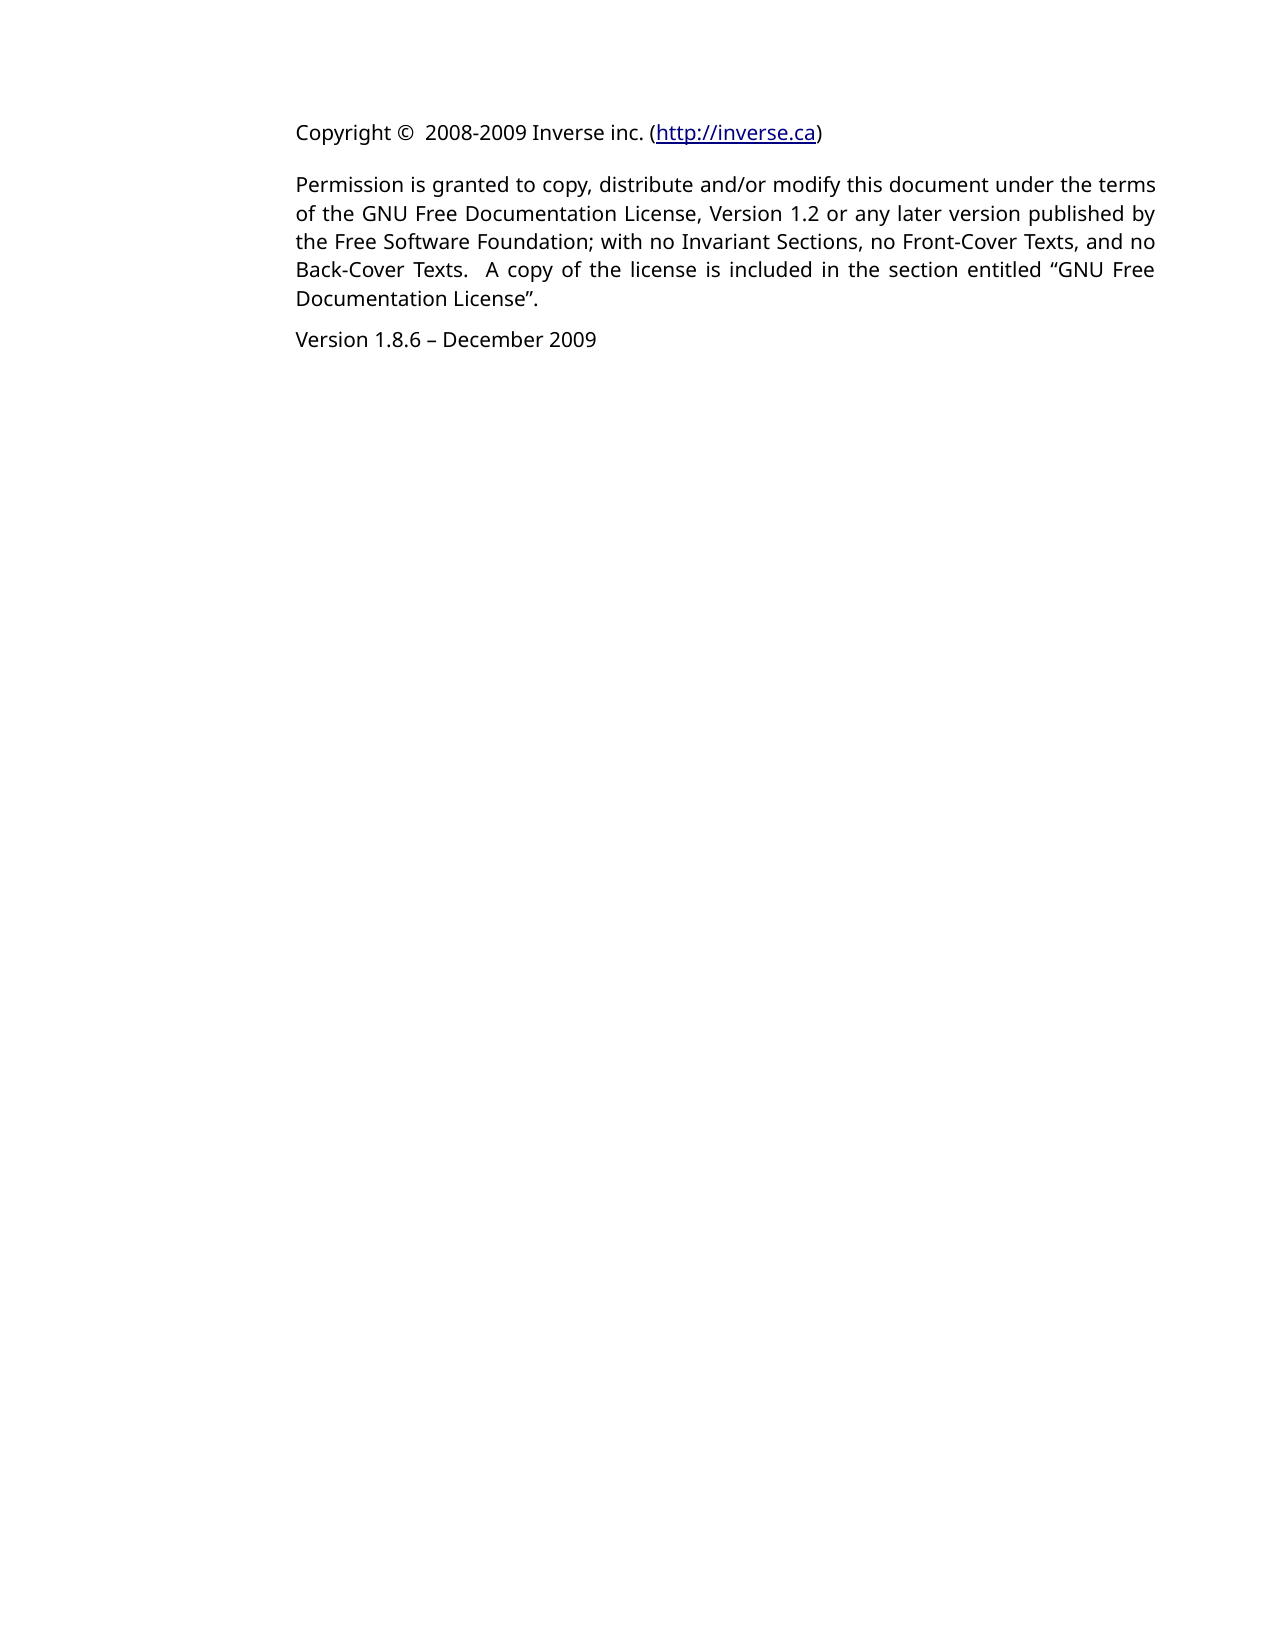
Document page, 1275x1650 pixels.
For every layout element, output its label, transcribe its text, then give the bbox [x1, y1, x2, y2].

text Permission is granted to copy, distribute and/or modify this document under the terms of the GNU Free Documentation License, Version 1.2 or any later version published by the Free Software Foundation; with no Invariant Sections, no Front-Cover Texts, and no Back-Cover Texts. A copy of the license is included in the section entitled “GNU Free Documentation License”. [295, 170, 1157, 312]
text Version 1.8.6 – December 2009 [295, 325, 1157, 353]
text Copyright © 2008-2009 Inverse inc. (http://inverse.ca) [295, 118, 1157, 147]
